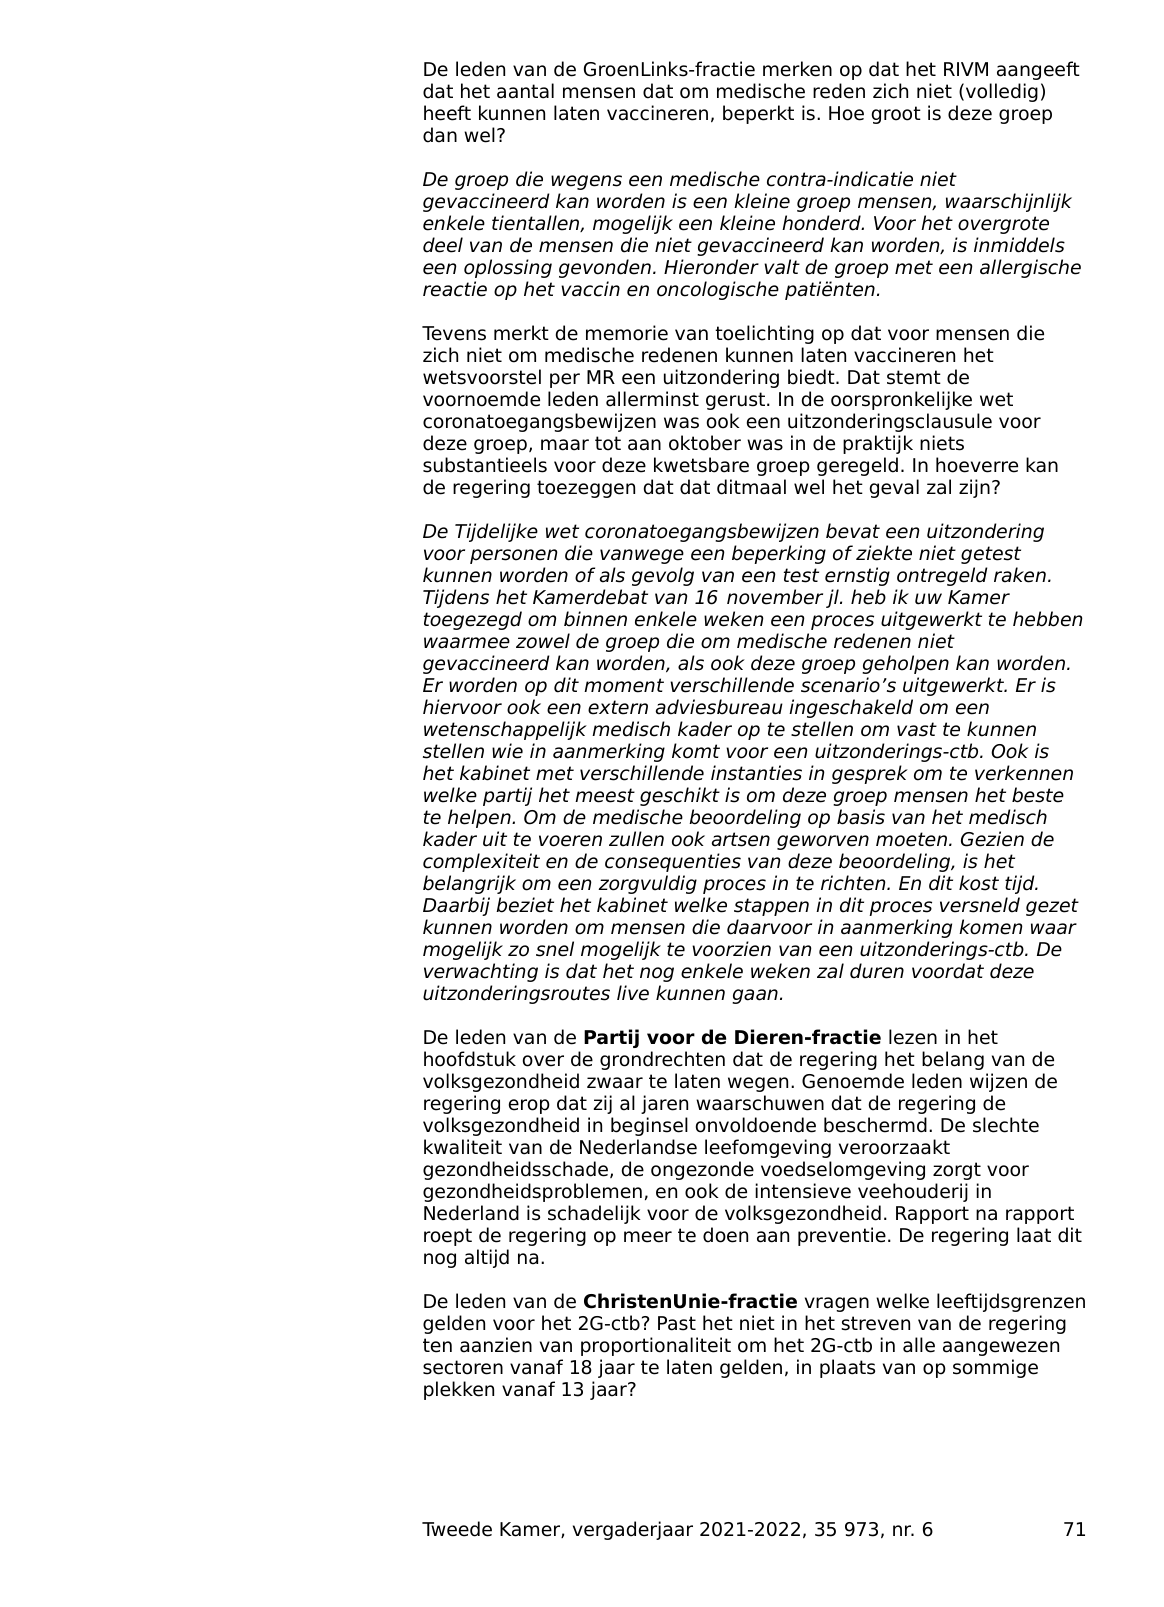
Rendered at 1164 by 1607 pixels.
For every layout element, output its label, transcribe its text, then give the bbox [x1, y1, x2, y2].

text De Tijdelijke wet coronatoegangsbewijzen bevat een uitzondering voor personen die vanwege een beperking of ziekte niet getest kunnen worden of als gevolg van een test ernstig ontregeld raken. Tijdens het Kamerdebat van 16 november jl. heb ik uw Kamer toegezegd om binnen enkele weken een proces uitgewerkt te hebben waarmee zowel de groep die om medische redenen niet gevaccineerd kan worden, als ook deze groep geholpen kan worden. Er worden op dit moment verschillende scenario’s uitgewerkt. Er is hiervoor ook een extern adviesbureau ingeschakeld om een wetenschappelijk medisch kader op te stellen om vast te kunnen stellen wie in aanmerking komt voor een uitzonderings-ctb. Ook is het kabinet met verschillende instanties in gesprek om te verkennen welke partij het meest geschikt is om deze groep mensen het beste te helpen. Om de medische beoordeling op basis van het medisch kader uit te voeren zullen ook artsen geworven moeten. Gezien de complexiteit en de consequenties van deze beoordeling, is het belangrijk om een zorgvuldig proces in te richten. En dit kost tijd. Daarbij beziet het kabinet welke stappen in dit proces versneld gezet kunnen worden om mensen die daarvoor in aanmerking komen waar mogelijk zo snel mogelijk te voorzien van een uitzonderings-ctb. De verwachting is dat het nog enkele weken zal duren voordat deze uitzonderingsroutes live kunnen gaan. [422, 521, 1087, 1005]
text Tevens merkt de memorie van toelichting op dat voor mensen die zich niet om medische redenen kunnen laten vaccineren het wetsvoorstel per MR een uitzondering biedt. Dat stemt de voornoemde leden allerminst gerust. In de oorspronkelijke wet coronatoegangsbewijzen was ook een uitzonderingsclausule voor deze groep, maar tot aan oktober was in de praktijk niets substantieels voor deze kwetsbare groep geregeld. In hoeverre kan de regering toezeggen dat dat ditmaal wel het geval zal zijn? [422, 323, 1087, 499]
text De leden van de GroenLinks-fractie merken op dat het RIVM aangeeft dat het aantal mensen dat om medische reden zich niet (volledig) heeft kunnen laten vaccineren, beperkt is. Hoe groot is deze groep dan wel? [422, 59, 1087, 147]
text De groep die wegens een medische contra-indicatie niet gevaccineerd kan worden is een kleine groep mensen, waarschijnlijk enkele tientallen, mogelijk een kleine honderd. Voor het overgrote deel van de mensen die niet gevaccineerd kan worden, is inmiddels een oplossing gevonden. Hieronder valt de groep met een allergische reactie op het vaccin en oncologische patiënten. [422, 169, 1087, 301]
text De leden van de ChristenUnie-fractie vragen welke leeftijdsgrenzen gelden voor het 2G-ctb? Past het niet in het streven van de regering ten aanzien van proportionaliteit om het 2G-ctb in alle aangewezen sectoren vanaf 18 jaar te laten gelden, in plaats van op sommige plekken vanaf 13 jaar? [422, 1291, 1087, 1401]
text De leden van de Partij voor de Dieren-fractie lezen in het hoofdstuk over de grondrechten dat de regering het belang van de volksgezondheid zwaar te laten wegen. Genoemde leden wijzen de regering erop dat zij al jaren waarschuwen dat de regering de volksgezondheid in beginsel onvoldoende beschermd. De slechte kwaliteit van de Nederlandse leefomgeving veroorzaakt gezondheidsschade, de ongezonde voedselomgeving zorgt voor gezondheidsproblemen, en ook de intensieve veehouderij in Nederland is schadelijk voor de volksgezondheid. Rapport na rapport roept de regering op meer te doen aan preventie. De regering laat dit nog altijd na. [422, 1027, 1087, 1269]
